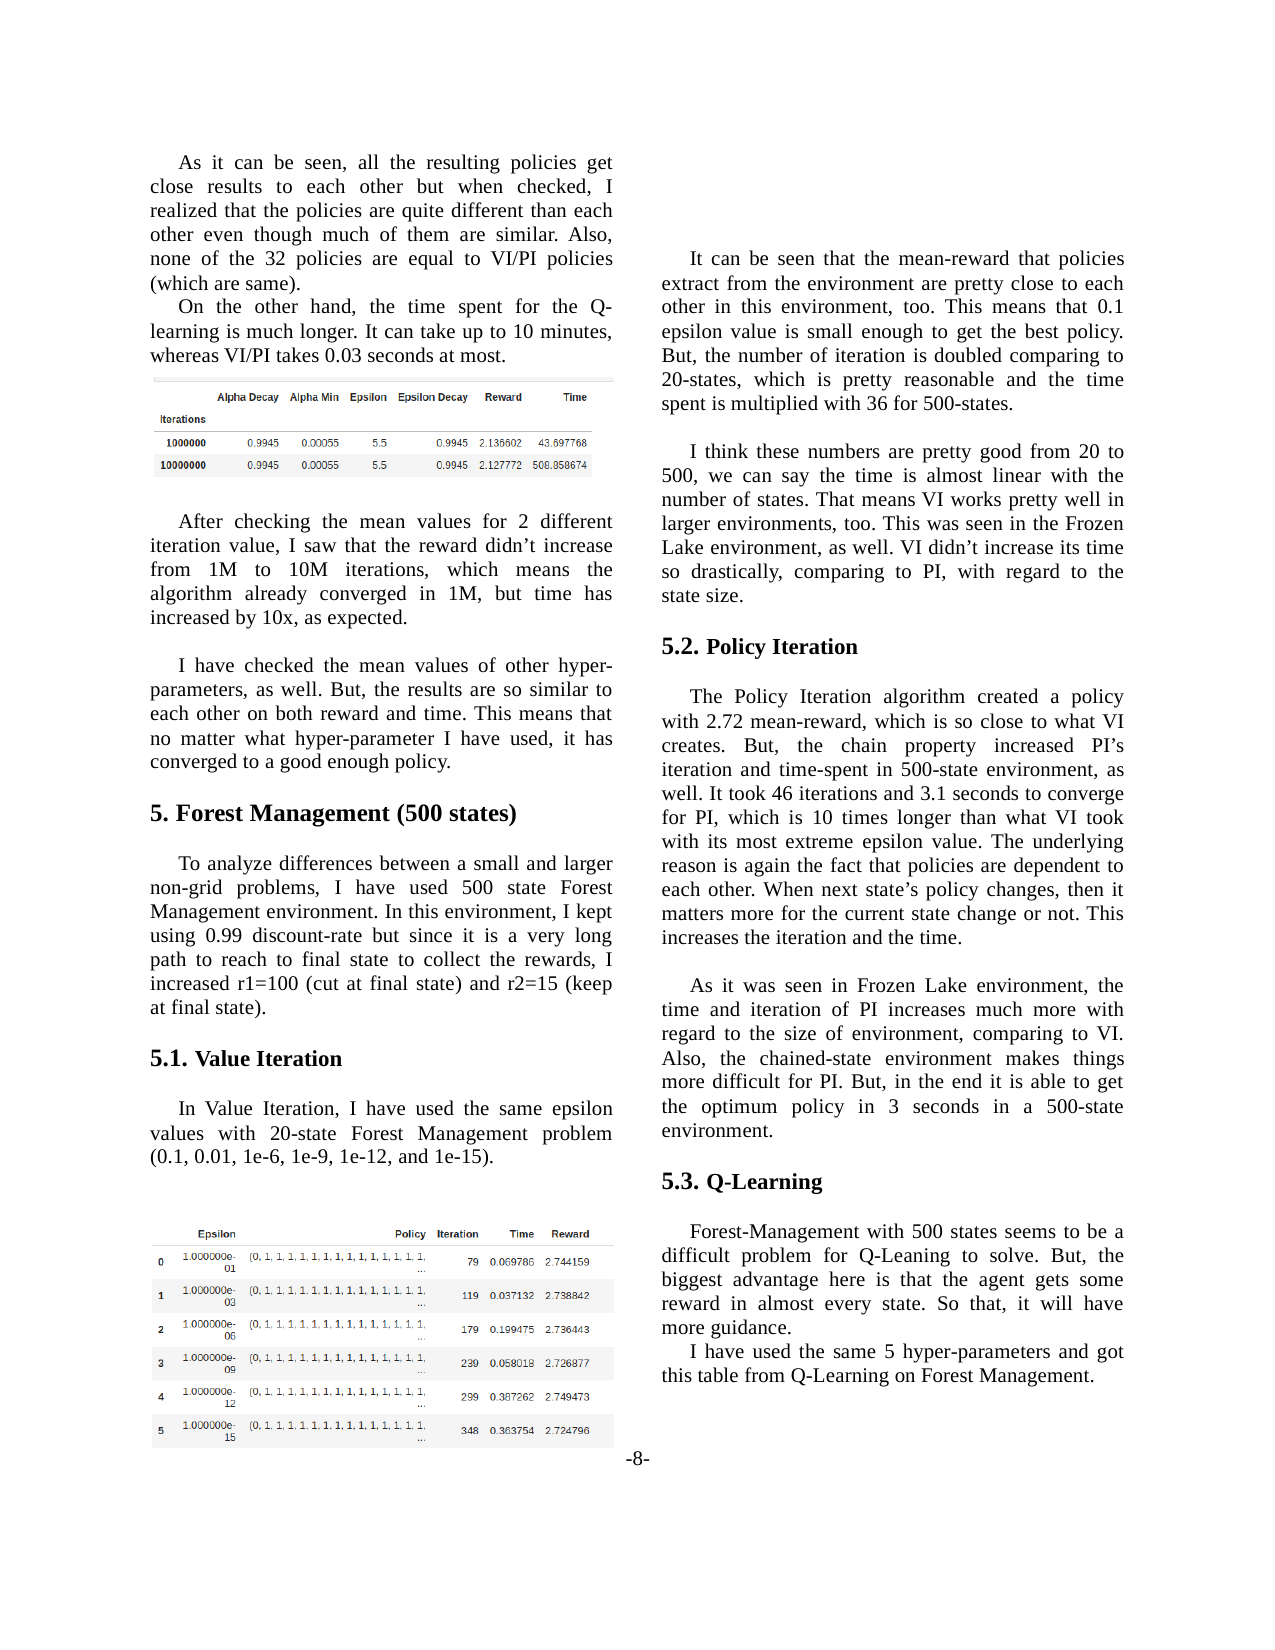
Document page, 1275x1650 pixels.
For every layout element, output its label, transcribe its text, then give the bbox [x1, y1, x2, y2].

text It can be seen that the mean-reward that policies extract from the environment are pretty close to each other in this environment, too. This means that 0.1 epsilon value is small enough to get the best policy. But, the number of iteration is doubled comparing to 20-states, which is pretty reasonable and the time spent is multiplied with 36 for 500-states. [661, 246, 1125, 415]
text Forest-Management with 500 states seems to be a difficult problem for Q-Leaning to solve. But, the biggest advantage here is that the agent gets some reward in almost every state. So that, it will have more guidance. [661, 1219, 1125, 1339]
text I have checked the mean values of other hyper-parameters, as well. But, the results are so similar to each other on both reward and time. This means that no matter what hyper-parameter I have used, it has converged to a good enough policy. [150, 653, 613, 773]
text I think these numbers are pretty good from 20 to 500, we can say the time is almost linear with the number of states. That means VI works pretty well in larger environments, too. This was seen in the Frozen Lake environment, as well. VI didn’t increase its time so drastically, comparing to PI, with regard to the state size. [661, 439, 1125, 607]
text I have used the same 5 hyper-parameters and got this table from Q-Learning on Forest Management. [661, 1339, 1125, 1387]
text As it was seen in Frozen Lake environment, the time and iteration of PI increases much more with regard to the size of environment, comparing to VI. Also, the chained-state environment makes things more difficult for PI. But, in the end it is able to get the optimum policy in 3 seconds in a 500-state environment. [661, 973, 1125, 1142]
text 5.2. Policy Iteration [661, 631, 1125, 660]
text On the other hand, the time spent for the Q-learning is much longer. It can take up to 10 minutes, whereas VI/PI takes 0.03 seconds at most. [150, 294, 613, 367]
text To analyze differences between a small and larger non-grid problems, I have used 500 state Forest Management environment. In this environment, I kept using 0.99 discount-rate but since it is a very long path to reach to final state to collect the rewards, I increased r1=100 (cut at final state) and r2=15 (keep at final state). [150, 851, 613, 1019]
text 5.1. Value Iteration [150, 1043, 613, 1072]
text After checking the mean values for 2 different iteration value, I saw that the reward didn’t increase from 1M to 10M iterations, which means the algorithm already converged in 1M, but time has increased by 10x, as expected. [150, 509, 613, 629]
text The Policy Iteration algorithm created a policy with 2.72 mean-reward, which is so close to what VI creates. But, the chain property increased PI’s iteration and time-spent in 500-state environment, as well. It took 46 iterations and 3.1 seconds to converge for PI, which is 10 times longer than what VI took with its most extreme epsilon value. The underlying reason is again the fact that policies are dependent to each other. When next state’s policy changes, then it matters more for the current state change or not. This increases the iteration and the time. [661, 684, 1125, 949]
text 5.3. Q-Learning [661, 1166, 1125, 1195]
text As it can be seen, all the resulting policies get close results to each other but when checked, I realized that the policies are quite different than each other even though much of them are similar. Also, none of the 32 policies are equal to VI/PI policies (which are same). [150, 150, 613, 294]
picture [150, 1221, 614, 1458]
picture [150, 377, 614, 485]
text 5. Forest Management (500 states) [150, 797, 613, 827]
text In Value Iteration, I have used the same epsilon values with 20-state Forest Management problem (0.1, 0.01, 1e-6, 1e-9, 1e-12, and 1e-15). [150, 1096, 613, 1168]
